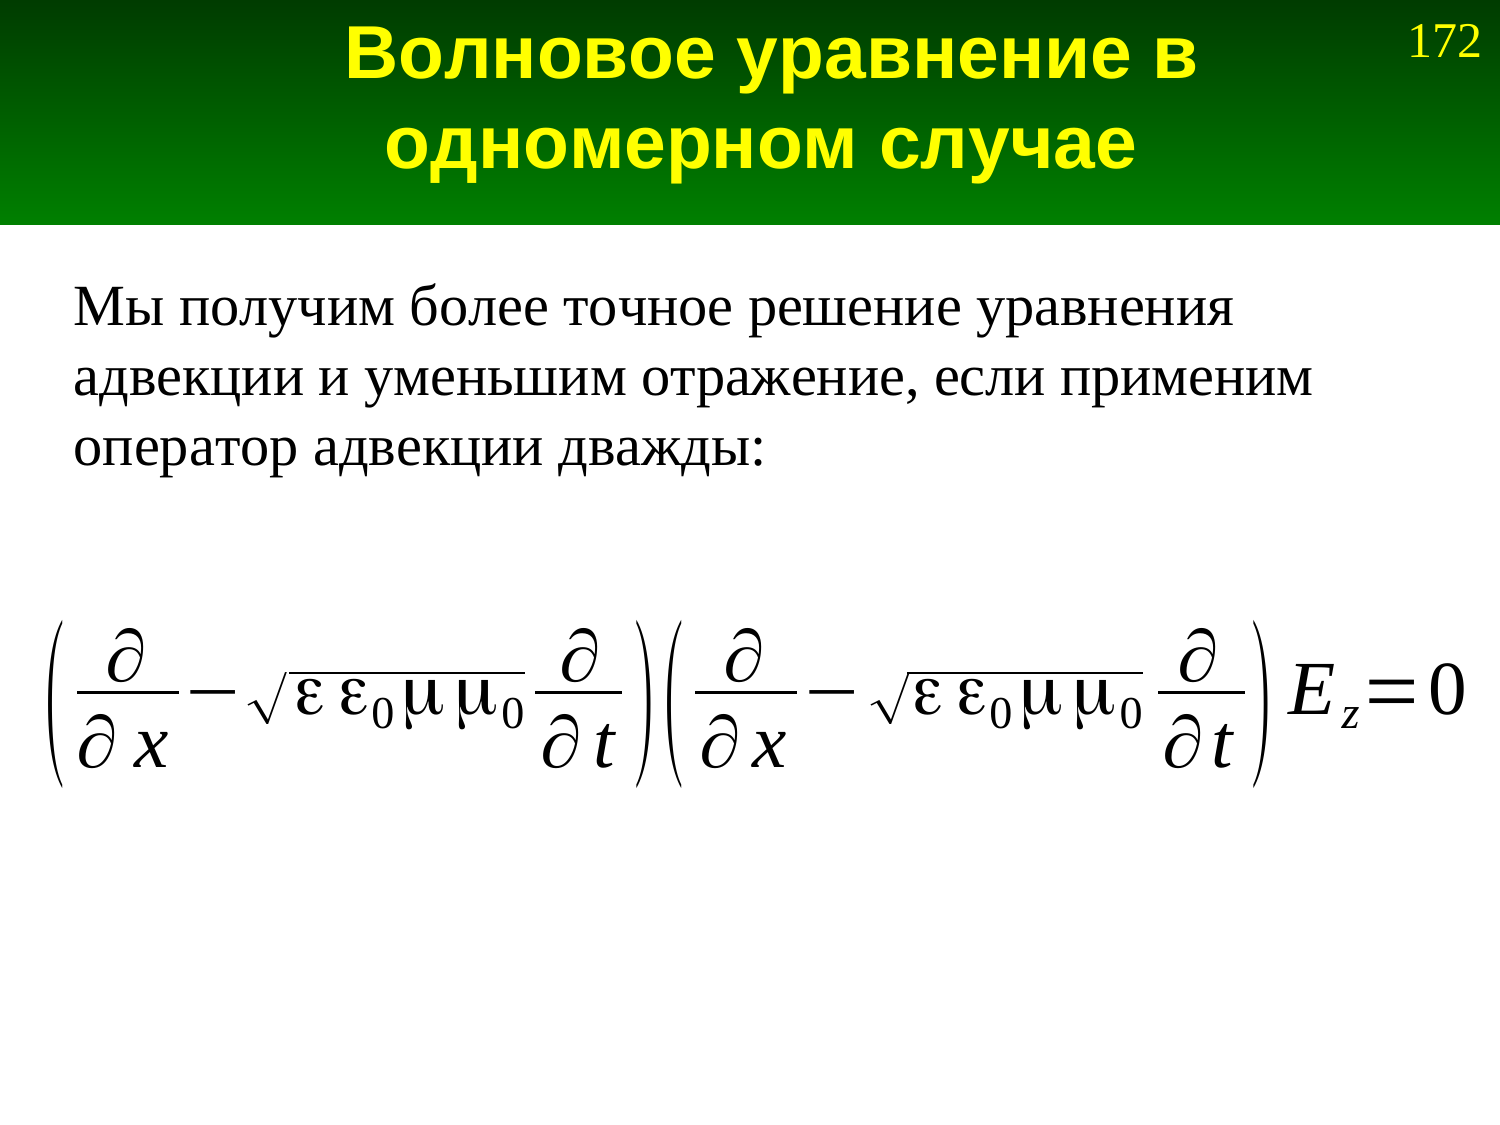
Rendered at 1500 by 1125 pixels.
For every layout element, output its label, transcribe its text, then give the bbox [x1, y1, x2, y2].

title Волновое уравнение в одномерном случае [123, 0, 1399, 192]
chart [23, 614, 1486, 791]
text_box Мы получим более точное решение уравнения адвекции и уменьшим отражение, если применим оператор адвекции дважды: [59, 259, 1441, 485]
